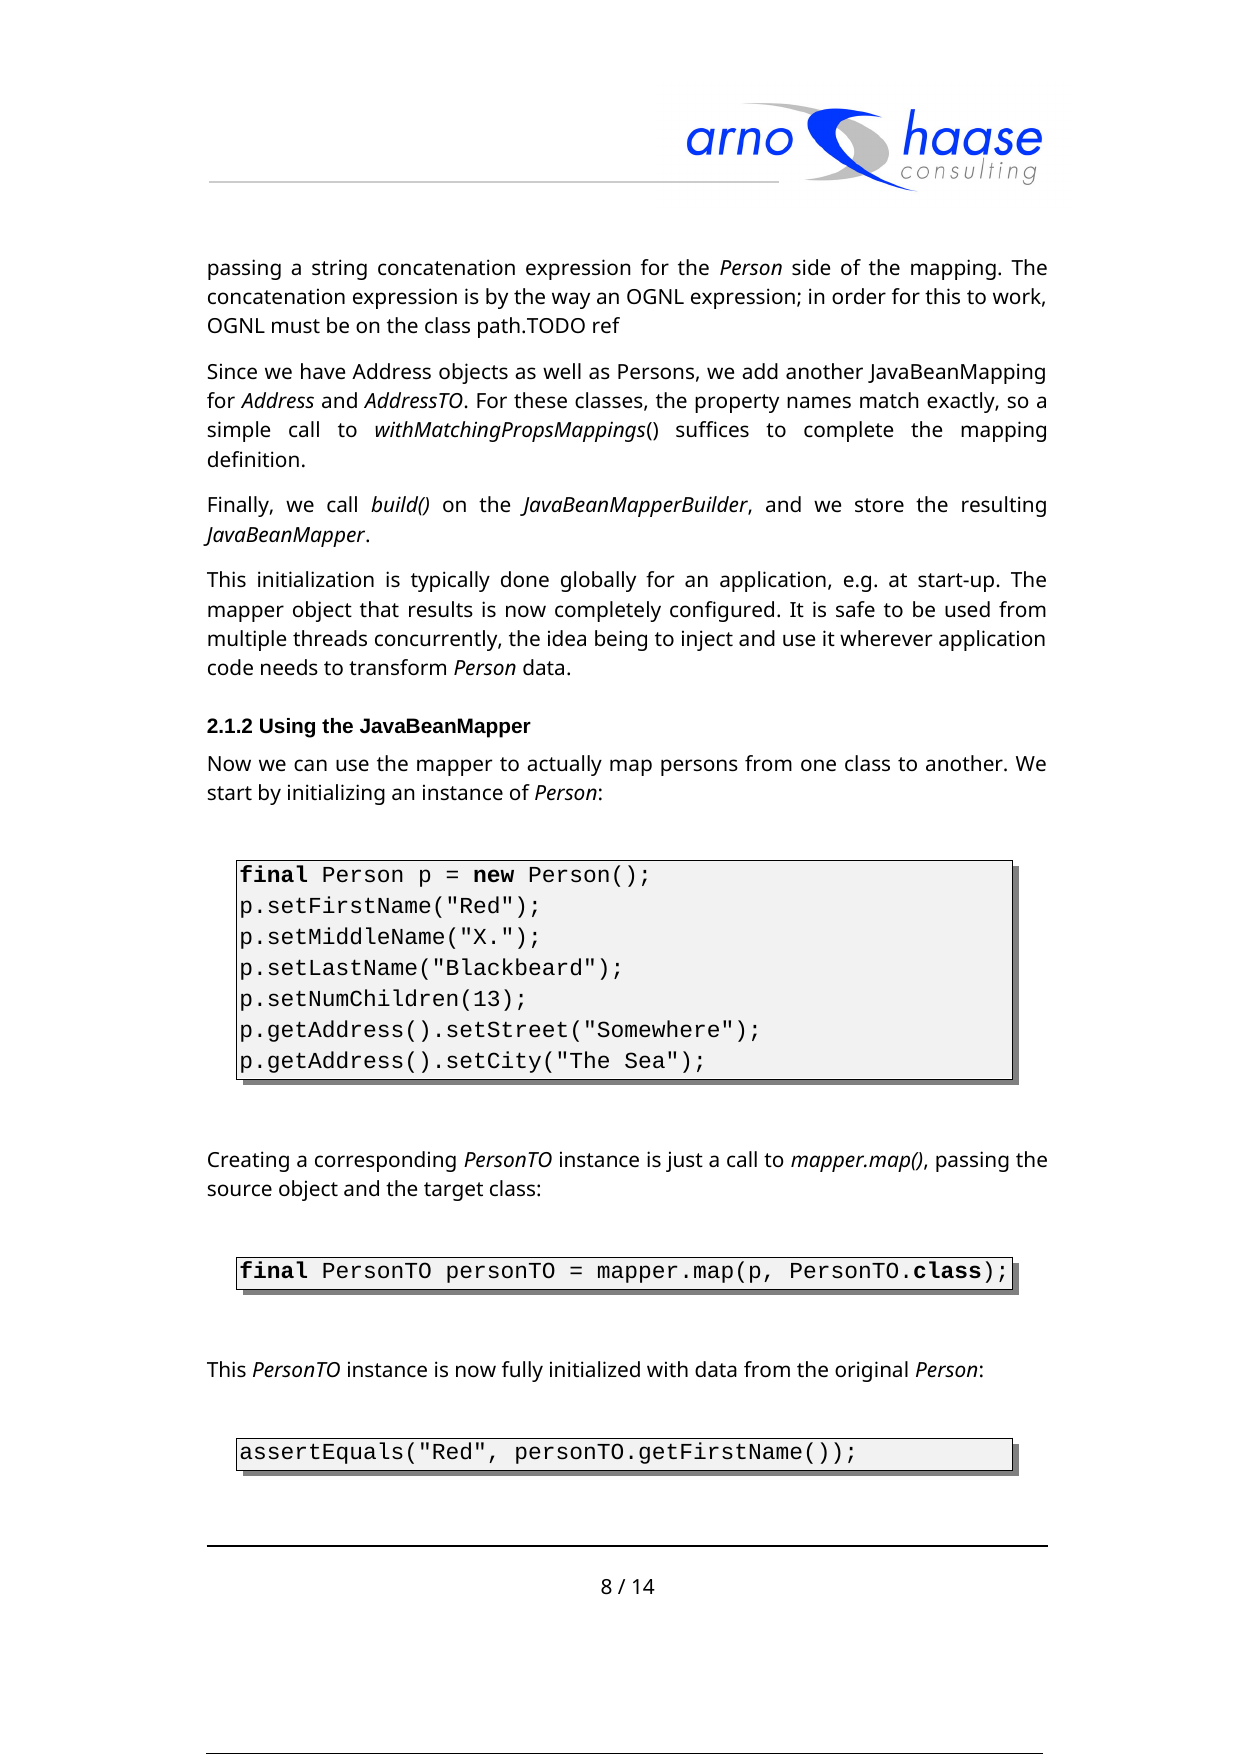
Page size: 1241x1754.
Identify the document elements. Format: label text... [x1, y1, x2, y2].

text final Person p = new Person(); [237, 861, 1012, 889]
text p.getAddress().setCity("The Sea"); [237, 1046, 1012, 1078]
text p.setNumChildren(13); [237, 984, 1012, 1013]
text This PersonTO instance is now fully initialized with data from the original Person: [207, 1354, 1048, 1383]
text assertEquals("Red", personTO.getFirstName()); [237, 1439, 1012, 1470]
text passing a string concatenation expression for the Person side of the mapping. The concatenation expression is by the way an OGNL expression; in order for this to work, OGNL must be on the class path.TODO ref [207, 252, 1048, 339]
subtitle Using the JavaBeanMapper [207, 710, 1048, 739]
text p.setFirstName("Red"); [237, 891, 1012, 920]
text Now we can use the mapper to actually map persons from one class to another. We start by initializing an instance of Person: [207, 748, 1048, 806]
text p.getAddress().setStreet("Somewhere"); [237, 1015, 1012, 1044]
text p.setMiddleName("X."); [237, 922, 1012, 951]
text This initialization is typically done globally for an application, e.g. at start-up. The mapper object that results is now completely configured. It is safe to be used from multiple threads concurrently, the idea being to inject and use it wherever application code needs to transform Person data. [207, 564, 1048, 681]
text final PersonTO personTO = mapper.map(p, PersonTO.class); [237, 1258, 1012, 1289]
text Since we have Address objects as well as Persons, we add another JavaBeanMapping for Address and AddressTO. For these classes, the property names match exactly, so a simple call to withMatchingPropsMappings() suffices to complete the mapping definition. [207, 356, 1048, 473]
text Finally, we call build() on the JavaBeanMapperBuilder, and we store the resulting JavaBeanMapper. [207, 489, 1048, 548]
text Creating a corresponding PersonTO instance is just a call to mapper.map(), passing the source object and the target class: [207, 1144, 1048, 1202]
text p.setLastName("Blackbeard"); [237, 953, 1012, 982]
picture [656, 78, 1072, 208]
